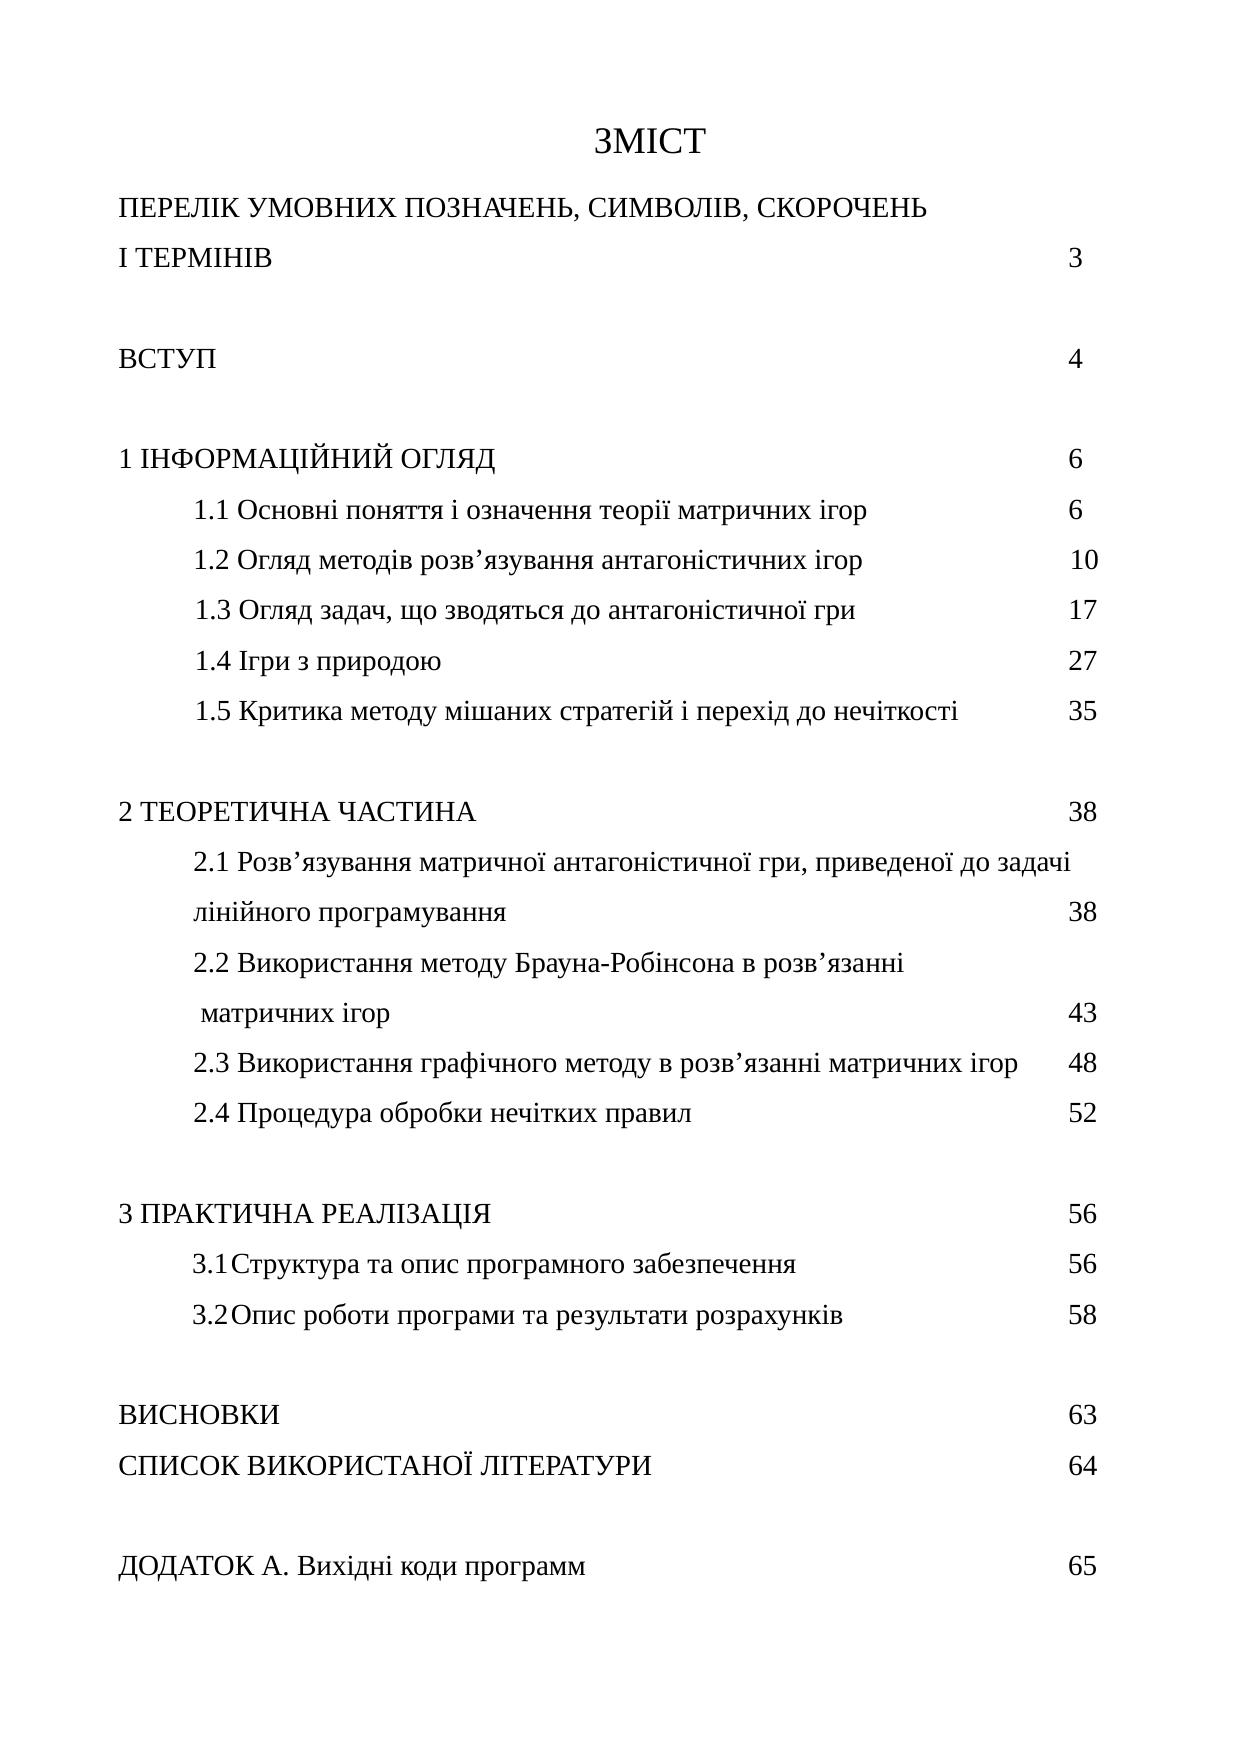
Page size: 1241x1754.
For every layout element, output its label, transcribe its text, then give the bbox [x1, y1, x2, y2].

text 1.3 Огляд задач, що зводяться до антагоністичної гри 17 [118, 592, 1181, 626]
text ВИСНОВКИ 63 [118, 1397, 1181, 1431]
list 2.4 Процедура обробки нечітких правил 52 [193, 1096, 1181, 1129]
text 2.1 Розв’язування матричної антагоністичної гри, приведеної до задачі лінійного програмування 38 [193, 844, 1181, 928]
text СПИСОК ВИКОРИСТАНОЇ ЛІТЕРАТУРИ 64 [118, 1448, 1181, 1481]
text І ТЕРМІНІВ 3 [118, 240, 1181, 274]
text ВСТУП 4 [118, 341, 1181, 374]
list Структура та опис програмного забезпечення 56 [118, 1247, 1181, 1280]
text 2 ТЕОРЕТИЧНА ЧАСТИНА 38 [118, 794, 1181, 827]
text 1.5 Критика методу мішаних стратегій і перехід до нечіткості 35 [118, 693, 1181, 727]
text 3 ПРАКТИЧНА РЕАЛІЗАЦІЯ 56 [118, 1196, 1181, 1230]
text 1.4 Ігри з природою 27 [118, 643, 1181, 676]
text 1 ІНФОРМАЦІЙНИЙ ОГЛЯД 6 [118, 442, 1181, 475]
list Опис роботи програми та результати розрахунків 58 [118, 1297, 1181, 1330]
text 1.1 Основні поняття і означення теорії матричних ігор 6 [118, 492, 1181, 525]
list 1.2 Огляд методів розв’язування антагоністичних ігор 10 [156, 542, 1181, 576]
text ДОДАТОК А. Вихідні коди программ 65 [118, 1548, 1181, 1582]
list 2.2 Використання методу Брауна-Робінсона в розв’язанні матричних ігор 43 [193, 945, 1181, 1028]
text ПЕРЕЛІК УМОВНИХ ПОЗНАЧЕНЬ, СИМВОЛІВ, СКОРОЧЕНЬ [118, 190, 1181, 223]
list 2.3 Використання графічного методу в розв’язанні матричних ігор 48 [193, 1045, 1181, 1079]
subtitle ЗМІСТ [118, 118, 1181, 161]
